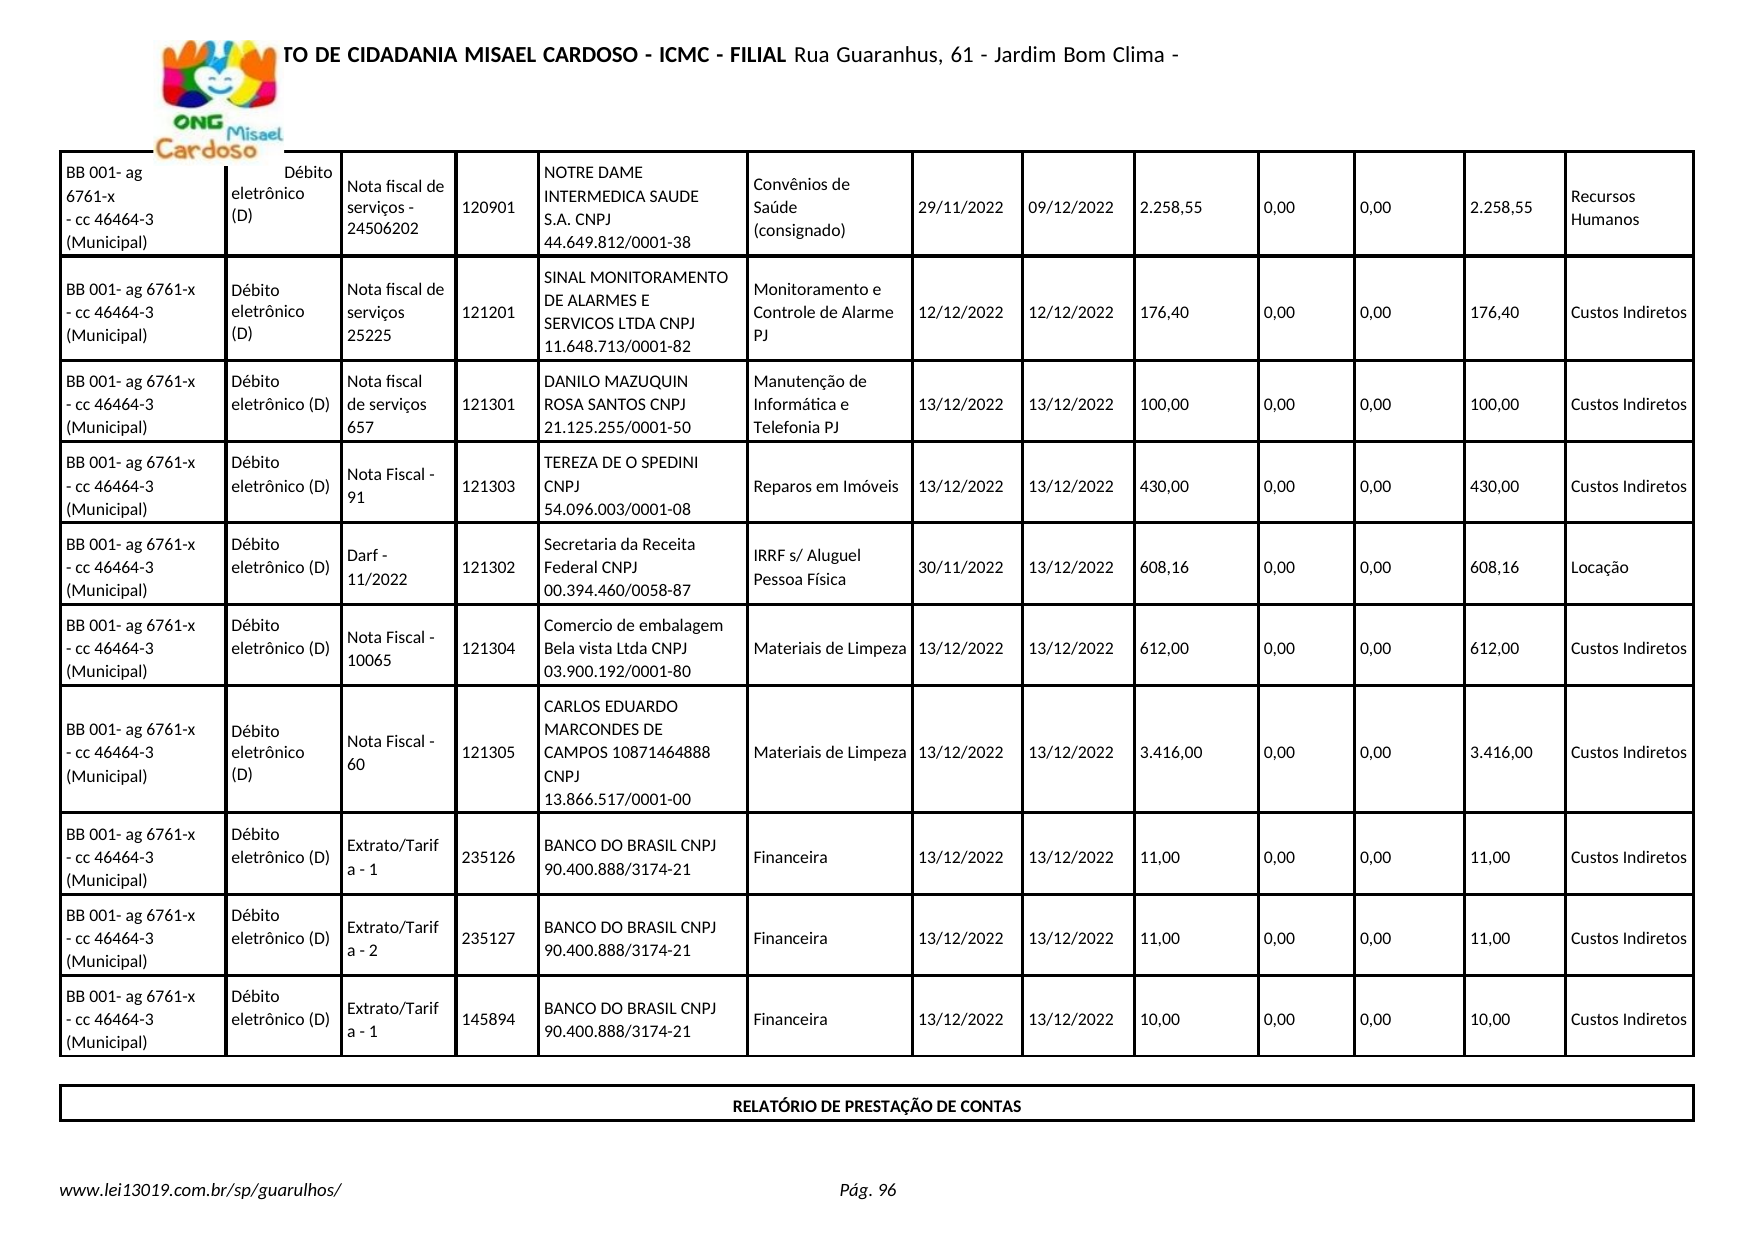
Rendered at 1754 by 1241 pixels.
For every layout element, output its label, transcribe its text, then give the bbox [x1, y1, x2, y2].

table_cell BB 001- ag 6761-x - cc 46464-3 (Municipal) [62, 443, 224, 521]
table_cell Débito eletrônico (D) [228, 687, 340, 811]
table_cell 0,00 [1260, 362, 1353, 440]
table_cell Reparos em Imóveis [749, 443, 911, 521]
table_cell Financeira [749, 896, 911, 974]
table_cell 0,00 [1356, 814, 1463, 892]
table_cell BB 001- ag 6761-x - cc 46464-3 (Municipal) [62, 258, 224, 359]
table_cell 13/12/2022 [1024, 362, 1133, 440]
table_cell 430,00 [1136, 443, 1257, 521]
table_cell CARLOS EDUARDO MARCONDES DE CAMPOS 10871464888 CNPJ 13.866.517/0001-00 [540, 687, 746, 811]
table_cell Custos Indiretos [1567, 814, 1692, 892]
table_cell 235126 [458, 814, 537, 892]
table_cell BANCO DO BRASIL CNPJ 90.400.888/3174-21 [540, 896, 746, 974]
table_cell 235127 [458, 896, 537, 974]
table_cell 0,00 [1260, 153, 1353, 254]
table_cell 0,00 [1356, 153, 1463, 254]
table_cell 612,00 [1466, 606, 1564, 684]
table_cell Nota Fiscal - 60 [343, 687, 454, 811]
table_cell 0,00 [1356, 687, 1463, 811]
table_cell BANCO DO BRASIL CNPJ 90.400.888/3174-21 [540, 977, 746, 1055]
table_cell 0,00 [1260, 977, 1353, 1055]
table_cell IRRF s/ Aluguel Pessoa Física [749, 524, 911, 602]
table_cell Débito eletrônico (D) [228, 443, 340, 521]
table_cell 608,16 [1136, 524, 1257, 602]
table_cell Débito eletrônico (D) [228, 977, 340, 1055]
table_cell 121305 [458, 687, 537, 811]
table_cell Extrato/Tarif a - 1 [343, 814, 454, 892]
table_cell Custos Indiretos [1567, 977, 1692, 1055]
table_cell BB 001- ag 6761-x - cc 46464-3 (Municipal) [62, 814, 224, 892]
table_cell Financeira [749, 977, 911, 1055]
table_cell 0,00 [1260, 524, 1353, 602]
table_cell BB 001- ag 6761-x - cc 46464-3 (Municipal) [62, 524, 224, 602]
table_header RELATÓRIO DE PRESTAÇÃO DE CONTAS [62, 1087, 1692, 1119]
table_cell 13/12/2022 [1024, 443, 1133, 521]
table_cell Manutenção de Informática e Telefonia PJ [749, 362, 911, 440]
table_cell Secretaria da Receita Federal CNPJ 00.394.460/0058-87 [540, 524, 746, 602]
table_cell Extrato/Tarif a - 2 [343, 896, 454, 974]
table_cell 121301 [458, 362, 537, 440]
table_cell Custos Indiretos [1567, 362, 1692, 440]
table_cell 13/12/2022 [914, 606, 1021, 684]
table_cell Débito eletrônico (D) [228, 896, 340, 974]
table_cell Materiais de Limpeza [749, 606, 911, 684]
table_cell 13/12/2022 [914, 814, 1021, 892]
table_cell NOTRE DAME INTERMEDICA SAUDE S.A. CNPJ 44.649.812/0001-38 [540, 153, 746, 254]
table_cell 13/12/2022 [1024, 896, 1133, 974]
table_cell 2.258,55 [1466, 153, 1564, 254]
table_cell Convênios de Saúde (consignado) [749, 153, 911, 254]
table_cell Materiais de Limpeza [749, 687, 911, 811]
table_cell 430,00 [1466, 443, 1564, 521]
table_cell 0,00 [1260, 814, 1353, 892]
table_cell 13/12/2022 [1024, 814, 1133, 892]
table_cell 09/12/2022 [1024, 153, 1133, 254]
table_cell 0,00 [1356, 606, 1463, 684]
table_cell 0,00 [1356, 258, 1463, 359]
table_cell Nota fiscal de serviços 25225 [343, 258, 454, 359]
table_cell Débito eletrônico (D) [228, 524, 340, 602]
table_cell 13/12/2022 [1024, 524, 1133, 602]
table_cell 0,00 [1260, 443, 1353, 521]
table_cell BB 001- ag 6761-x - cc 46464-3 (Municipal) [62, 362, 224, 440]
table_cell 29/11/2022 [914, 153, 1021, 254]
table_cell BB 001- ag 6761-x - cc 46464-3 (Municipal) [62, 606, 224, 684]
table_cell 176,40 [1466, 258, 1564, 359]
table_cell BB 001- ag 6761-x - cc 46464-3 (Municipal) [62, 687, 224, 811]
table_cell SINAL MONITORAMENTO DE ALARMES E SERVICOS LTDA CNPJ 11.648.713/0001-82 [540, 258, 746, 359]
table_cell 608,16 [1466, 524, 1564, 602]
table_cell 120901 [458, 153, 537, 254]
table_cell 10,00 [1136, 977, 1257, 1055]
table_cell 12/12/2022 [1024, 258, 1133, 359]
table_cell BB 001- ag 6761-x - cc 46464-3 (Municipal) [62, 977, 224, 1055]
table_cell 121304 [458, 606, 537, 684]
table_cell Custos Indiretos [1567, 896, 1692, 974]
table_cell BB 001- ag 6761-x - cc 46464-3 (Municipal) [62, 896, 224, 974]
table_cell Débito eletrônico (D) [228, 814, 340, 892]
table_cell 0,00 [1356, 362, 1463, 440]
table_cell Custos Indiretos [1567, 687, 1692, 811]
table_cell 176,40 [1136, 258, 1257, 359]
table_cell 13/12/2022 [1024, 977, 1133, 1055]
table_cell 10,00 [1466, 977, 1564, 1055]
table_cell BANCO DO BRASIL CNPJ 90.400.888/3174-21 [540, 814, 746, 892]
table_cell 13/12/2022 [914, 977, 1021, 1055]
table_cell Nota fiscal de serviços - 24506202 [343, 153, 454, 254]
table_cell 13/12/2022 [914, 362, 1021, 440]
table_cell 0,00 [1356, 896, 1463, 974]
table_cell 0,00 [1260, 896, 1353, 974]
table_cell Financeira [749, 814, 911, 892]
table_cell 13/12/2022 [1024, 606, 1133, 684]
table_cell 0,00 [1260, 258, 1353, 359]
table_cell Darf - 11/2022 [343, 524, 454, 602]
table_cell 13/12/2022 [914, 687, 1021, 811]
table_cell 121201 [458, 258, 537, 359]
table_cell Monitoramento e Controle de Alarme PJ [749, 258, 911, 359]
table_cell Comercio de embalagem Bela vista Ltda CNPJ 03.900.192/0001-80 [540, 606, 746, 684]
table_cell BB 001- ag 6761-x - cc 46464-3 (Municipal) [62, 153, 224, 254]
table_cell 100,00 [1136, 362, 1257, 440]
table_cell Débito eletrônico (D) [228, 362, 340, 440]
table_cell Nota Fiscal - 91 [343, 443, 454, 521]
table_cell 121303 [458, 443, 537, 521]
table_cell Débito eletrônico (D) [228, 258, 340, 359]
table_cell DANILO MAZUQUIN ROSA SANTOS CNPJ 21.125.255/0001-50 [540, 362, 746, 440]
table_cell TEREZA DE O SPEDINI CNPJ 54.096.003/0001-08 [540, 443, 746, 521]
table_cell Débito eletrônico (D) [228, 153, 340, 254]
table_cell 11,00 [1466, 814, 1564, 892]
table_cell 13/12/2022 [914, 896, 1021, 974]
table_cell 145894 [458, 977, 537, 1055]
table_cell 13/12/2022 [914, 443, 1021, 521]
table_cell Extrato/Tarif a - 1 [343, 977, 454, 1055]
table_cell 0,00 [1356, 443, 1463, 521]
table_cell Nota fiscal de serviços 657 [343, 362, 454, 440]
table_cell 0,00 [1356, 524, 1463, 602]
table_cell 11,00 [1466, 896, 1564, 974]
table_cell Recursos Humanos [1567, 153, 1692, 254]
table_cell 3.416,00 [1136, 687, 1257, 811]
table_cell 0,00 [1260, 687, 1353, 811]
table_cell 0,00 [1356, 977, 1463, 1055]
table_cell Nota Fiscal - 10065 [343, 606, 454, 684]
table_cell 13/12/2022 [1024, 687, 1133, 811]
table_cell 12/12/2022 [914, 258, 1021, 359]
table_cell Custos Indiretos [1567, 606, 1692, 684]
table_cell 612,00 [1136, 606, 1257, 684]
table_cell 121302 [458, 524, 537, 602]
table_cell Débito eletrônico (D) [228, 606, 340, 684]
table_cell Locação [1567, 524, 1692, 602]
table_cell Custos Indiretos [1567, 443, 1692, 521]
table_cell 11,00 [1136, 814, 1257, 892]
table_cell 11,00 [1136, 896, 1257, 974]
table_cell Custos Indiretos [1567, 258, 1692, 359]
table_cell 100,00 [1466, 362, 1564, 440]
table_cell 3.416,00 [1466, 687, 1564, 811]
table_cell 2.258,55 [1136, 153, 1257, 254]
table_cell 0,00 [1260, 606, 1353, 684]
table_cell 30/11/2022 [914, 524, 1021, 602]
